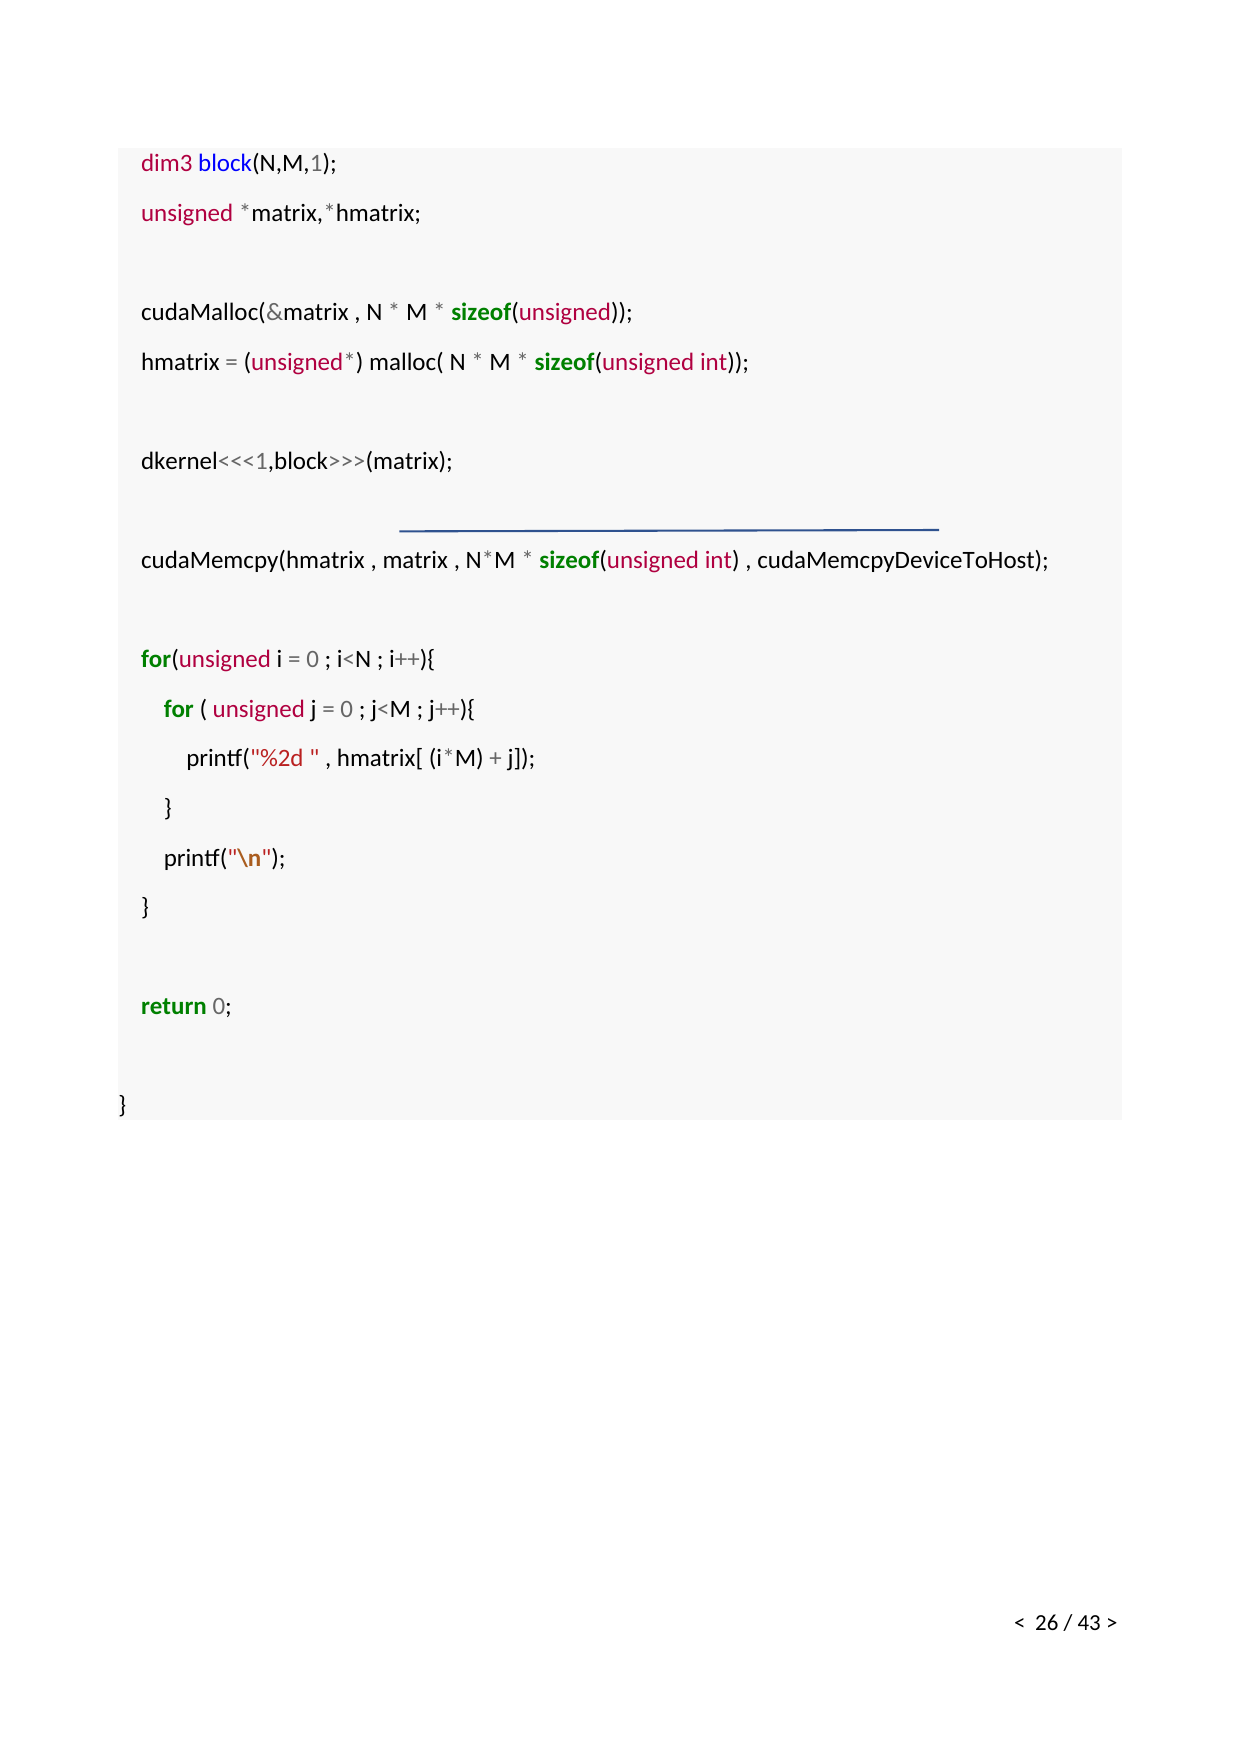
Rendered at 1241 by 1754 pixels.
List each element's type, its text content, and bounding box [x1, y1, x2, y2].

text unsigned *matrix,*hmatrix; [118, 197, 1122, 228]
text return 0; [118, 991, 1122, 1021]
text cudaMemcpy(hmatrix , matrix , N*M * sizeof(unsigned int) , cudaMemcpyDeviceToHost); [118, 544, 1122, 575]
text hmatrix = (unsigned*) malloc( N * M * sizeof(unsigned int)); [118, 346, 1122, 376]
text cudaMalloc(&matrix , N * M * sizeof(unsigned)); [118, 296, 1122, 327]
text printf("%2d " , hmatrix[ (i*M) + j]); [118, 743, 1122, 773]
text printf("\n"); [118, 842, 1122, 872]
text } [118, 1090, 1122, 1120]
text dkernel<<<1,block>>>(matrix); [118, 445, 1122, 476]
text } [118, 792, 1122, 823]
text for(unsigned i = 0 ; i<N ; i++){ [118, 643, 1122, 674]
text dim3 block(N,M,1); [118, 148, 1122, 178]
text for ( unsigned j = 0 ; j<M ; j++){ [118, 693, 1122, 723]
text } [118, 891, 1122, 922]
